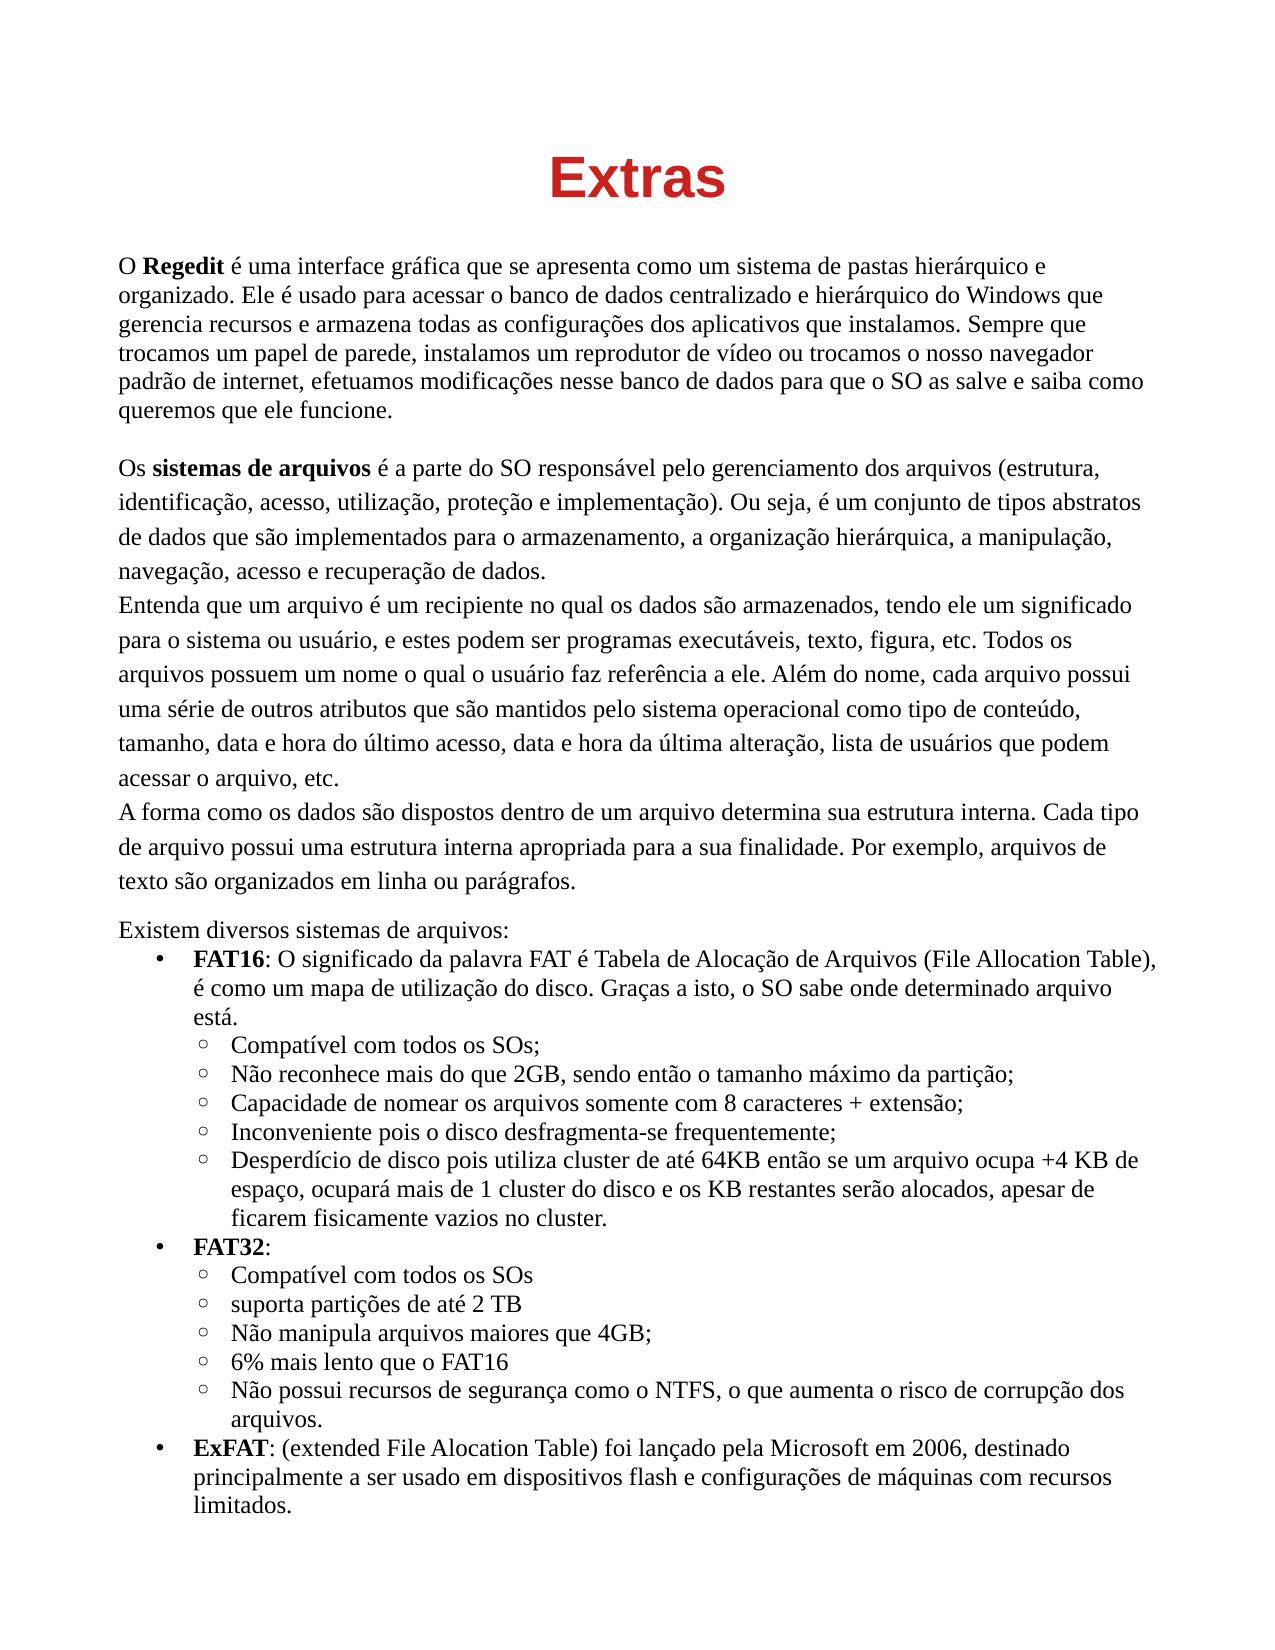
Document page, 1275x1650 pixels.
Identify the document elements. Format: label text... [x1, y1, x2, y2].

list Inconveniente pois o disco desfragmenta-se frequentemente; [193, 1117, 1157, 1146]
list Compatível com todos os SOs [193, 1261, 1157, 1289]
text Os sistemas de arquivos é a parte do SO responsável pelo gerenciamento dos arquivos (estrutura, identificação, acesso, utilização, proteção e implementação). Ou seja, é um conjunto de tipos abstratos de dados que são implementados para o armazenamento, a organização hierárquica, a manipulação, navegação, acesso e recuperação de dados. Entenda que um arquivo é um recipiente no qual os dados são armazenados, tendo ele um significado para o sistema ou usuário, e estes podem ser programas executáveis, texto, figura, etc. Todos os arquivos possuem um nome o qual o usuário faz referência a ele. Além do nome, cada arquivo possui uma série de outros atributos que são mantidos pelo sistema operacional como tipo de conteúdo, tamanho, data e hora do último acesso, data e hora da última alteração, lista de usuários que podem acessar o arquivo, etc. A forma como os dados são dispostos dentro de um arquivo determina sua estrutura interna. Cada tipo de arquivo possui uma estrutura interna apropriada para a sua finalidade. Por exemplo, arquivos de texto são organizados em linha ou parágrafos. [118, 453, 1157, 895]
list Compatível com todos os SOs; [193, 1031, 1157, 1059]
list Não possui recursos de segurança como o NTFS, o que aumenta o risco de corrupção dos arquivos. [193, 1376, 1157, 1433]
list Desperdício de disco pois utiliza cluster de até 64KB então se um arquivo ocupa +4 KB de espaço, ocupará mais de 1 cluster do disco e os KB restantes serão alocados, apesar de ficarem fisicamente vazios no cluster. [193, 1146, 1157, 1232]
list Não manipula arquivos maiores que 4GB; [193, 1318, 1157, 1347]
text O Regedit é uma interface gráfica que se apresenta como um sistema de pastas hierárquico e organizado. Ele é usado para acessar o banco de dados centralizado e hierárquico do Windows que gerencia recursos e armazena todas as configurações dos aplicativos que instalamos. Sempre que trocamos um papel de parede, instalamos um reprodutor de vídeo ou trocamos o nosso navegador padrão de internet, efetuamos modificações nesse banco de dados para que o SO as salve e saiba como queremos que ele funcione. [118, 251, 1157, 424]
list suporta partições de até 2 TB [193, 1289, 1157, 1318]
list Capacidade de nomear os arquivos somente com 8 caracteres + extensão; [193, 1088, 1157, 1117]
list 6% mais lento que o FAT16 [193, 1347, 1157, 1376]
title Extras [118, 143, 1157, 210]
list FAT32: [156, 1232, 1157, 1261]
text Existem diversos sistemas de arquivos: [118, 916, 1157, 944]
list FAT16: O significado da palavra FAT é Tabela de Alocação de Arquivos (File Allocation Table), é como um mapa de utilização do disco. Graças a isto, o SO sabe onde determinado arquivo está. [156, 944, 1157, 1031]
list ExFAT: (extended File Alocation Table) foi lançado pela Microsoft em 2006, destinado principalmente a ser usado em dispositivos flash e configurações de máquinas com recursos limitados. [156, 1433, 1157, 1519]
list Não reconhece mais do que 2GB, sendo então o tamanho máximo da partição; [193, 1059, 1157, 1088]
